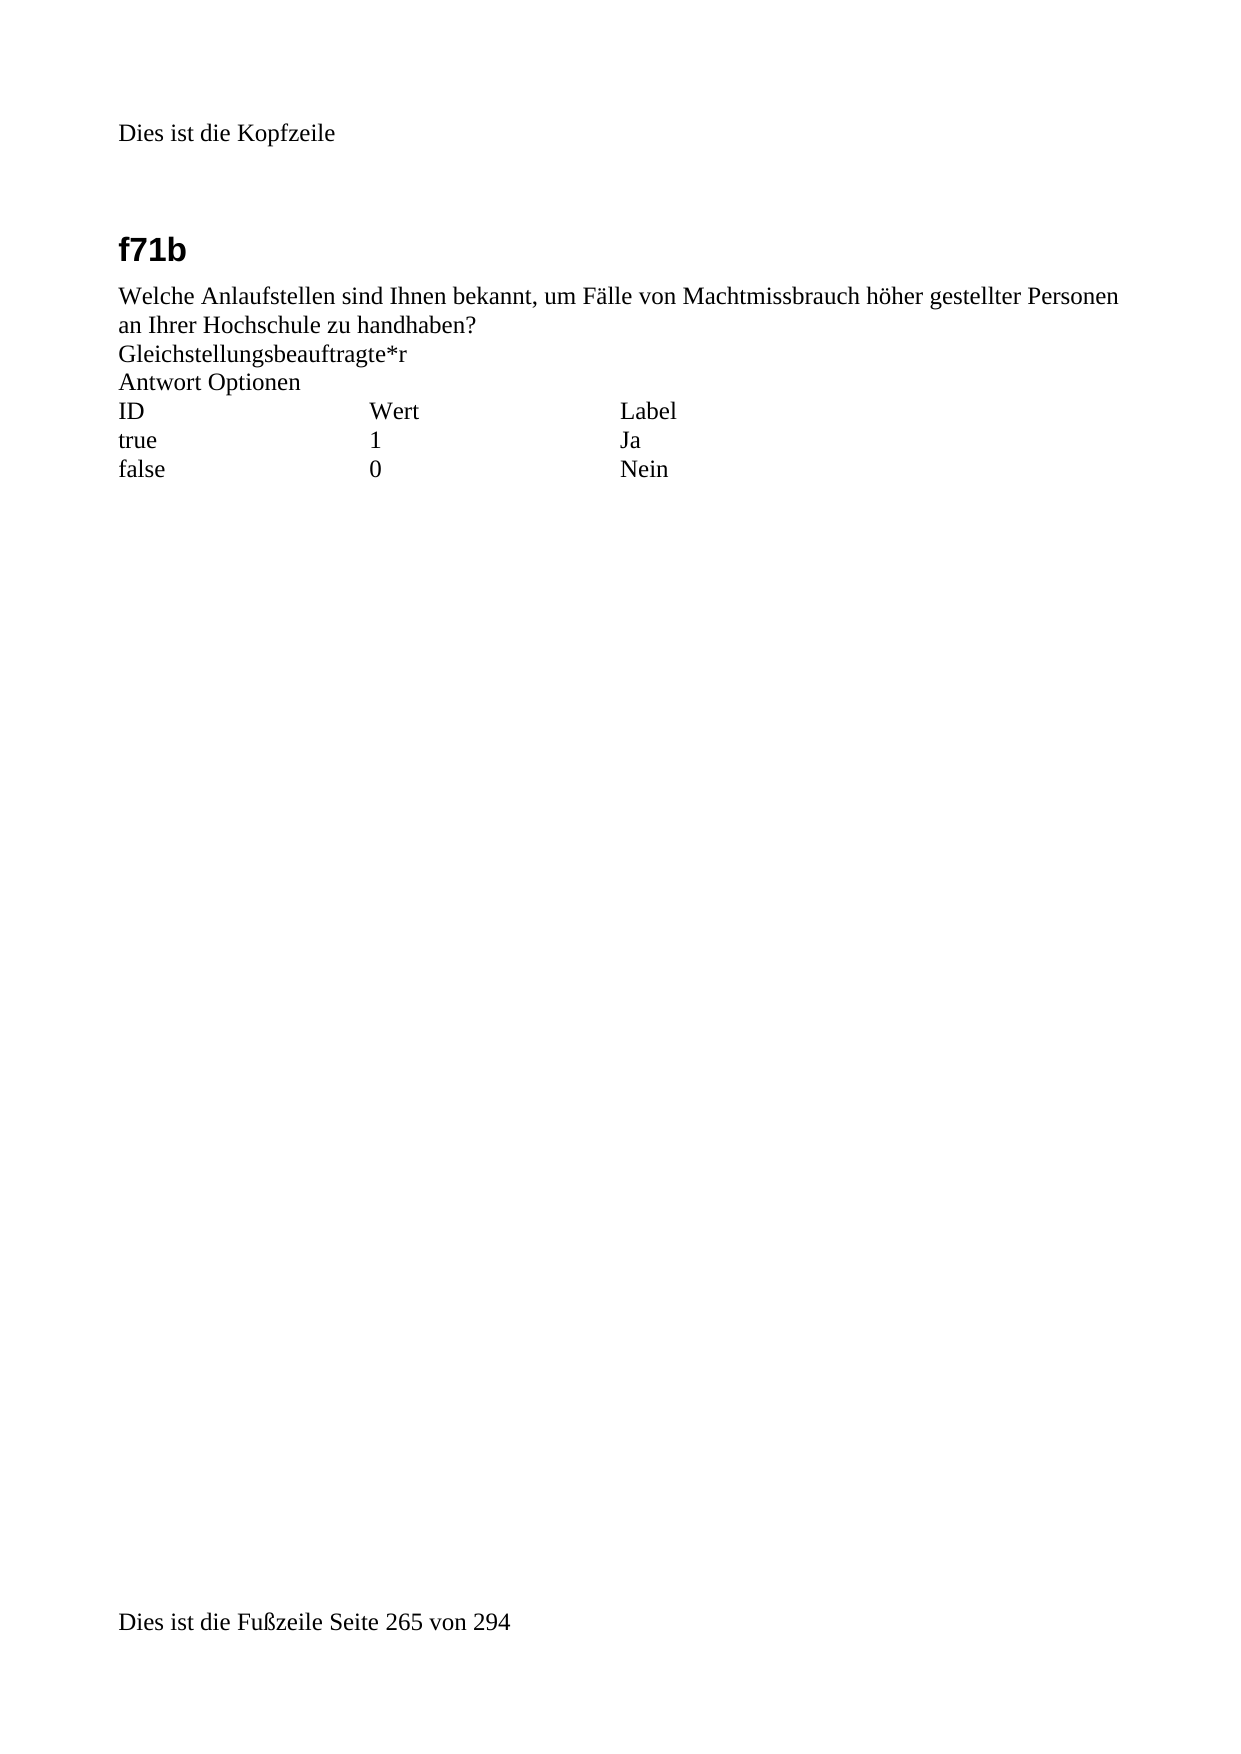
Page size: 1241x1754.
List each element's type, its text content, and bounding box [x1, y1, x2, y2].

subtitle f71b [118, 230, 1122, 269]
table_cell Nein [620, 454, 871, 482]
table_header ID [118, 396, 369, 425]
text Gleichstellungsbeauftragte*r [118, 339, 1122, 367]
table_header Wert [369, 396, 620, 425]
table_header Label [620, 396, 871, 425]
text Antwort Optionen [118, 367, 1122, 396]
table_cell 0 [369, 454, 620, 482]
text Welche Anlaufstellen sind Ihnen bekannt, um Fälle von Machtmissbrauch höher gestellter Personen an Ihrer Hochschule zu handhaben? [118, 281, 1122, 339]
table_cell 1 [369, 425, 620, 454]
table_cell true [118, 425, 369, 454]
table_cell Ja [620, 425, 871, 454]
table_cell false [118, 454, 369, 482]
